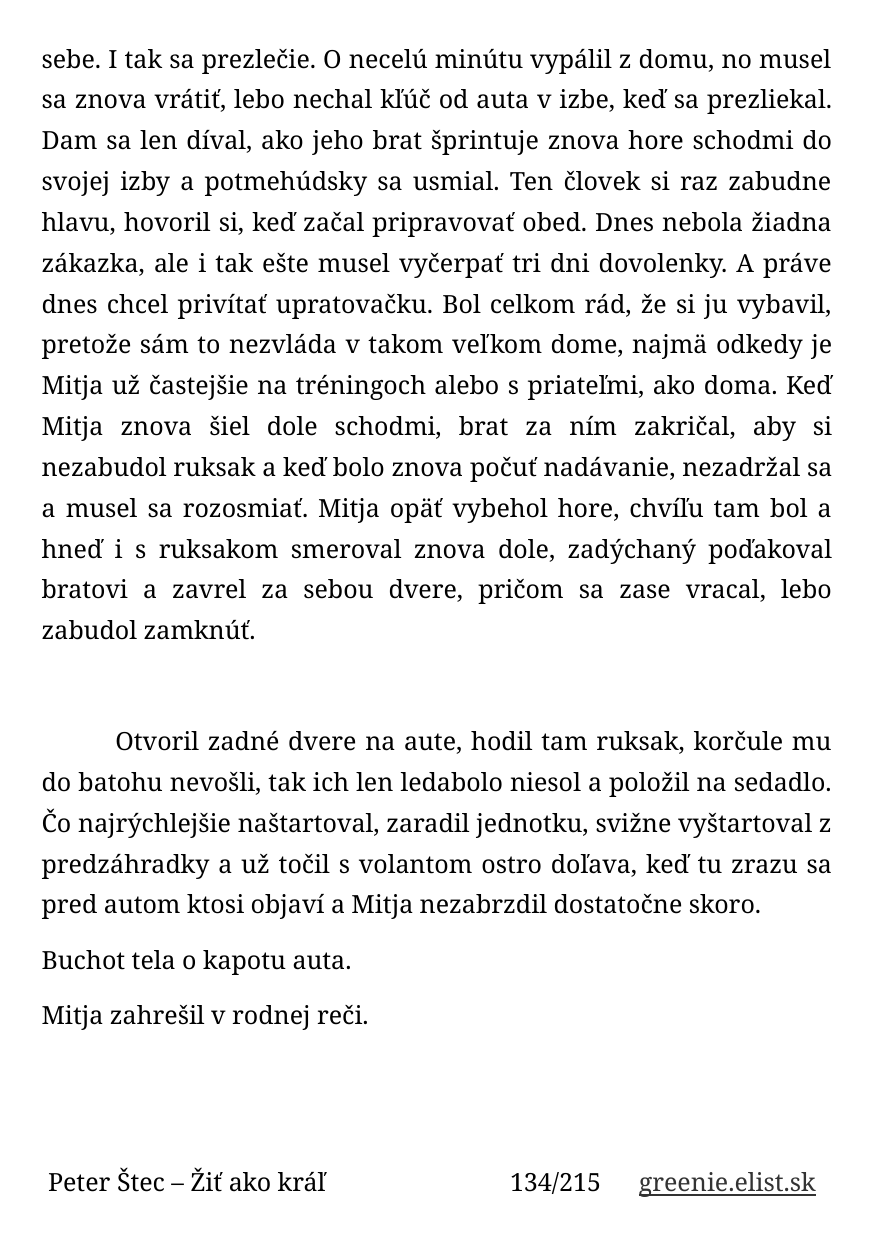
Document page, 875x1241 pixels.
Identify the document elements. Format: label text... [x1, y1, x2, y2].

text sebe. I tak sa prezlečie. O necelú minútu vypálil z domu, no musel sa znova vrátiť, lebo nechal kľúč od auta v izbe, keď sa prezliekal. Dam sa len díval, ako jeho brat šprintuje znova hore schodmi do svojej izby a potmehúdsky sa usmial. Ten človek si raz zabudne hlavu, hovoril si, keď začal pripravovať obed. Dnes nebola žiadna zákazka, ale i tak ešte musel vyčerpať tri dni dovolenky. A práve dnes chcel privítať upratovačku. Bol celkom rád, že si ju vybavil, pretože sám to nezvláda v takom veľkom dome, najmä odkedy je Mitja už častejšie na tréningoch alebo s priateľmi, ako doma. Keď Mitja znova šiel dole schodmi, brat za ním zakričal, aby si nezabudol ruksak a keď bolo znova počuť nadávanie, nezadržal sa a musel sa rozosmiať. Mitja opäť vybehol hore, chvíľu tam bol a hneď i s ruksakom smeroval znova dole, zadýchaný poďakoval bratovi a zavrel za sebou dvere, pričom sa zase vracal, lebo zabudol zamknúť. [41, 41, 833, 647]
text Buchot tela o kapotu auta. [41, 943, 833, 977]
text Otvoril zadné dvere na aute, hodil tam ruksak, korčule mu do batohu nevošli, tak ich len ledabolo niesol a položil na sedadlo. Čo najrýchlejšie naštartoval, zaradil jednotku, svižne vyštartoval z predzáhradky a už točil s volantom ostro doľava, keď tu zrazu sa pred autom ktosi objaví a Mitja nezabrzdil dostatočne skoro. [41, 724, 833, 921]
text Mitja zahrešil v rodnej reči. [41, 998, 833, 1032]
